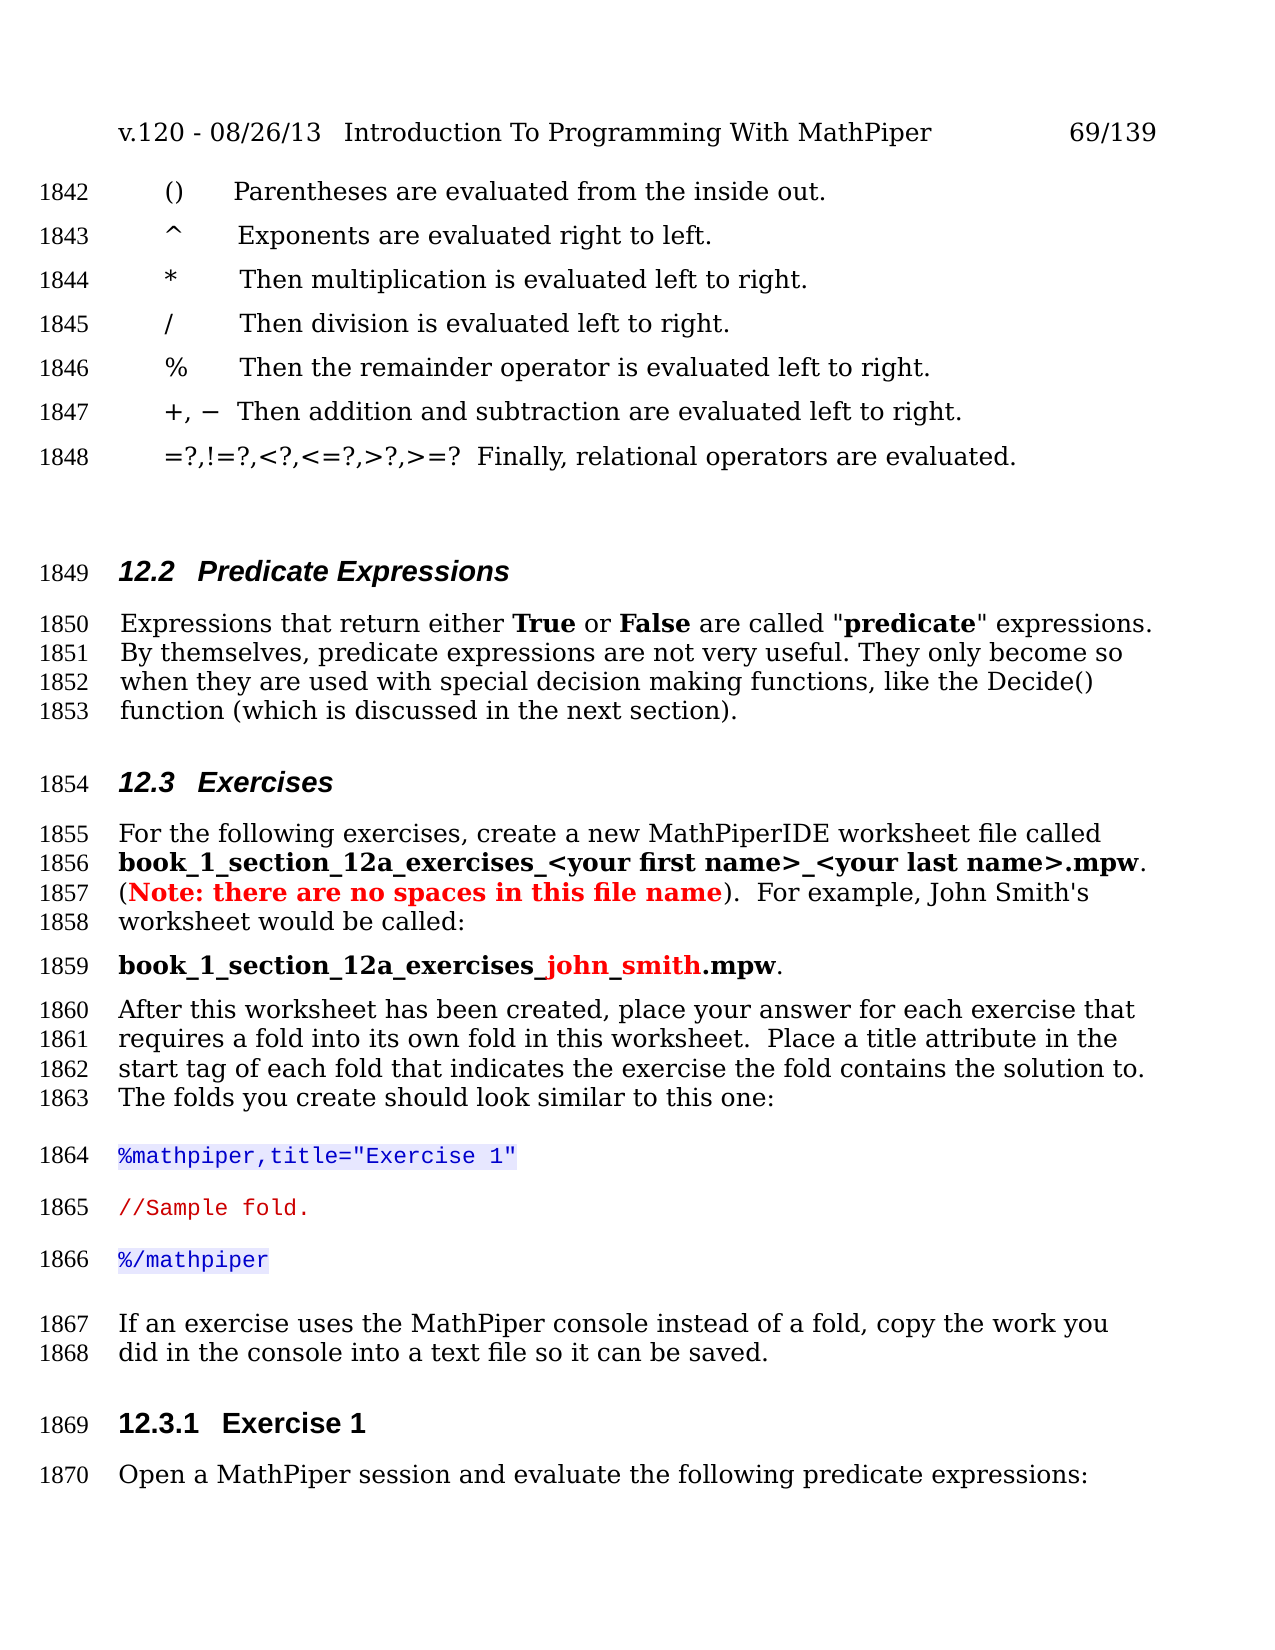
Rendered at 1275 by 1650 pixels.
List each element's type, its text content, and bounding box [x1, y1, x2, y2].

text ^ Exponents are evaluated right to left. [163, 221, 1157, 250]
text Open a MathPiper session and evaluate the following predicate expressions: [118, 1461, 1157, 1490]
text / Then division is evaluated left to right. [164, 309, 1157, 338]
subtitle Exercises [118, 764, 1157, 798]
text +, − Then addition and subtraction are evaluated left to right. [163, 398, 1157, 427]
text =?,!=?,<?,<=?,>?,>=? Finally, relational operators are evaluated. [163, 442, 1157, 471]
text After this worksheet has been created, place your answer for each exercise that requires a fold into its own fold in this worksheet. Place a title attribute in the start tag of each fold that indicates the exercise the fold contains the solution to. The folds you create should look similar to this one: [118, 996, 1157, 1112]
subtitle Exercise 1 [118, 1406, 1157, 1440]
text %mathpiper,title="Exercise 1" [118, 1144, 1157, 1170]
text %/mathpiper [118, 1248, 1157, 1274]
text //Sample fold. [118, 1196, 1157, 1222]
text * Then multiplication is evaluated left to right. [164, 265, 1157, 294]
text book_1_section_12a_exercises_john_smith.mpw. [118, 951, 1157, 981]
text For the following exercises, create a new MathPiperIDE worksheet file called book_1_section_12a_exercises_<your first name>_<your last name>.mpw. (Note: there are no spaces in this file name). For example, John Smith's worksheet would be called: [118, 819, 1157, 936]
text () Parentheses are evaluated from the inside out. [164, 177, 1157, 206]
subtitle Predicate Expressions [118, 554, 1157, 588]
text % Then the remainder operator is evaluated left to right. [164, 353, 1157, 383]
text Expressions that return either True or False are called "predicate" expressions. By themselves, predicate expressions are not very useful. They only become so when they are used with special decision making functions, like the Decide() function (which is discussed in the next section). [120, 609, 1157, 726]
text If an exercise uses the MathPiper console instead of a fold, copy the work you did in the console into a text file so it can be saved. [118, 1309, 1157, 1367]
